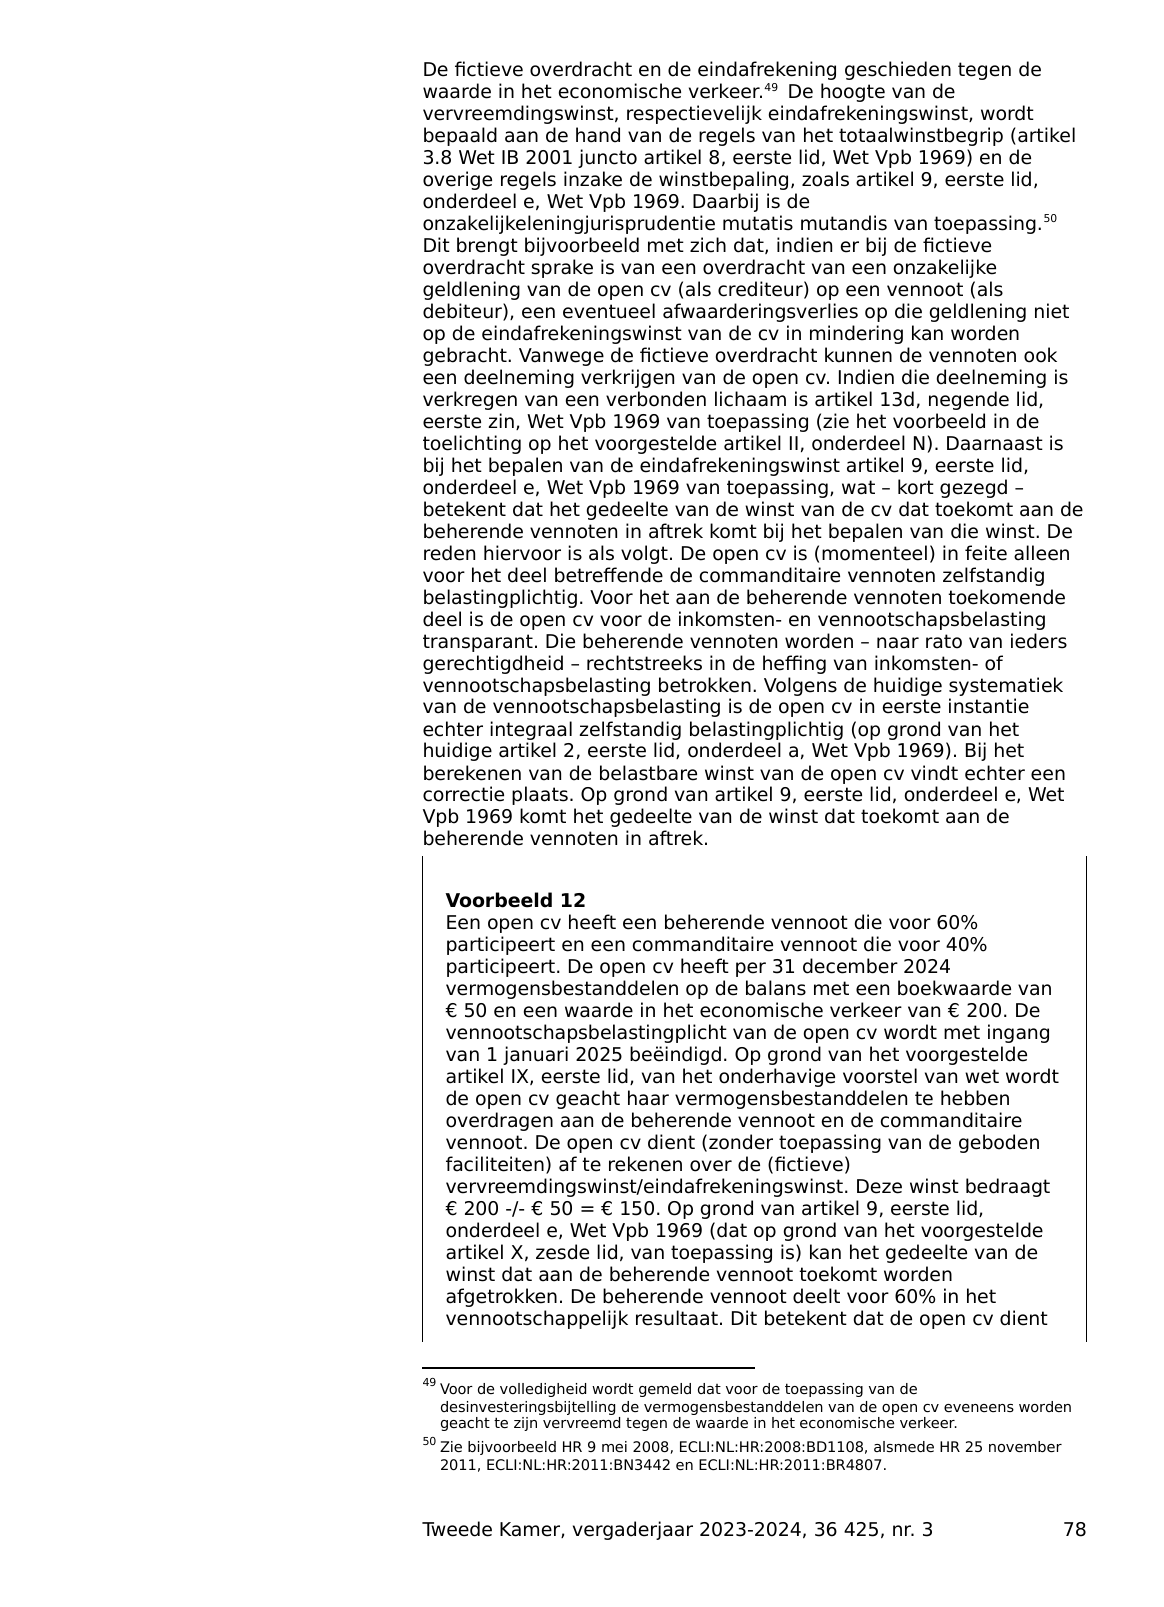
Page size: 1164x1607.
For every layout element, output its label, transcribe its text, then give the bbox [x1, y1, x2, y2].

table_header Voorbeeld 12 Een open cv heeft een beherende vennoot die voor 60% participeert en een commanditaire vennoot die voor 40% participeert. De open cv heeft per 31 december 2024 vermogensbestanddelen op de balans met een boekwaarde van € 50 en een waarde in het economische verkeer van € 200. De vennootschapsbelastingplicht van de open cv wordt met ingang van 1 januari 2025 beëindigd. Op grond van het voorgestelde artikel IX, eerste lid, van het onderhavige voorstel van wet wordt de open cv geacht haar vermogensbestanddelen te hebben overdragen aan de beherende vennoot en de commanditaire vennoot. De open cv dient (zonder toepassing van de geboden faciliteiten) af te rekenen over de (fictieve) vervreemdingswinst/eindafrekeningswinst. Deze winst bedraagt € 200 -/- € 50 = € 150. Op grond van artikel 9, eerste lid, onderdeel e, Wet Vpb 1969 (dat op grond van het voorgestelde artikel X, zesde lid, van toepassing is) kan het gedeelte van de winst dat aan de beherende vennoot toekomt worden afgetrokken. De beherende vennoot deelt voor 60% in het vennootschappelijk resultaat. Dit betekent dat de open cv dient [423, 856, 1086, 1342]
text Zie bijvoorbeeld HR 9 mei 2008, ECLI:NL:HR:2008:BD1108, alsmede HR 25 november 2011, ECLI:NL:HR:2011:BN3442 en ECLI:NL:HR:2011:BR4807. [422, 1435, 1087, 1474]
text Voor de volledigheid wordt gemeld dat voor de toepassing van de desinvesteringsbijtelling de vermogensbestanddelen van de open cv eveneens worden geacht te zijn vervreemd tegen de waarde in het economische verkeer. [422, 1377, 1087, 1432]
text De fictieve overdracht en de eindafrekening geschieden tegen de waarde in het economische verkeer. De hoogte van de vervreemdingswinst, respectievelijk eindafrekeningswinst, wordt bepaald aan de hand van de regels van het totaalwinstbegrip (artikel 3.8 Wet IB 2001 juncto artikel 8, eerste lid, Wet Vpb 1969) en de overige regels inzake de winstbepaling, zoals artikel 9, eerste lid, onderdeel e, Wet Vpb 1969. Daarbij is de onzakelijkeleningjurisprudentie mutatis mutandis van toepassing. Dit brengt bijvoorbeeld met zich dat, indien er bij de fictieve overdracht sprake is van een overdracht van een onzakelijke geldlening van de open cv (als crediteur) op een vennoot (als debiteur), een eventueel afwaarderingsverlies op die geldlening niet op de eindafrekeningswinst van de cv in mindering kan worden gebracht. Vanwege de fictieve overdracht kunnen de vennoten ook een deelneming verkrijgen van de open cv. Indien die deelneming is verkregen van een verbonden lichaam is artikel 13d, negende lid, eerste zin, Wet Vpb 1969 van toepassing (zie het voorbeeld in de toelichting op het voorgestelde artikel II, onderdeel N). Daarnaast is bij het bepalen van de eindafrekeningswinst artikel 9, eerste lid, onderdeel e, Wet Vpb 1969 van toepassing, wat – kort gezegd – betekent dat het gedeelte van de winst van de cv dat toekomt aan de beherende vennoten in aftrek komt bij het bepalen van die winst. De reden hiervoor is als volgt. De open cv is (momenteel) in feite alleen voor het deel betreffende de commanditaire vennoten zelfstandig belastingplichtig. Voor het aan de beherende vennoten toekomende deel is de open cv voor de inkomsten- en vennootschapsbelasting transparant. Die beherende vennoten worden – naar rato van ieders gerechtigdheid – rechtstreeks in de heffing van inkomsten- of vennootschapsbelasting betrokken. Volgens de huidige systematiek van de vennootschapsbelasting is de open cv in eerste instantie echter integraal zelfstandig belastingplichtig (op grond van het huidige artikel 2, eerste lid, onderdeel a, Wet Vpb 1969). Bij het berekenen van de belastbare winst van de open cv vindt echter een correctie plaats. Op grond van artikel 9, eerste lid, onderdeel e, Wet Vpb 1969 komt het gedeelte van de winst dat toekomt aan de beherende vennoten in aftrek. [422, 59, 1087, 850]
